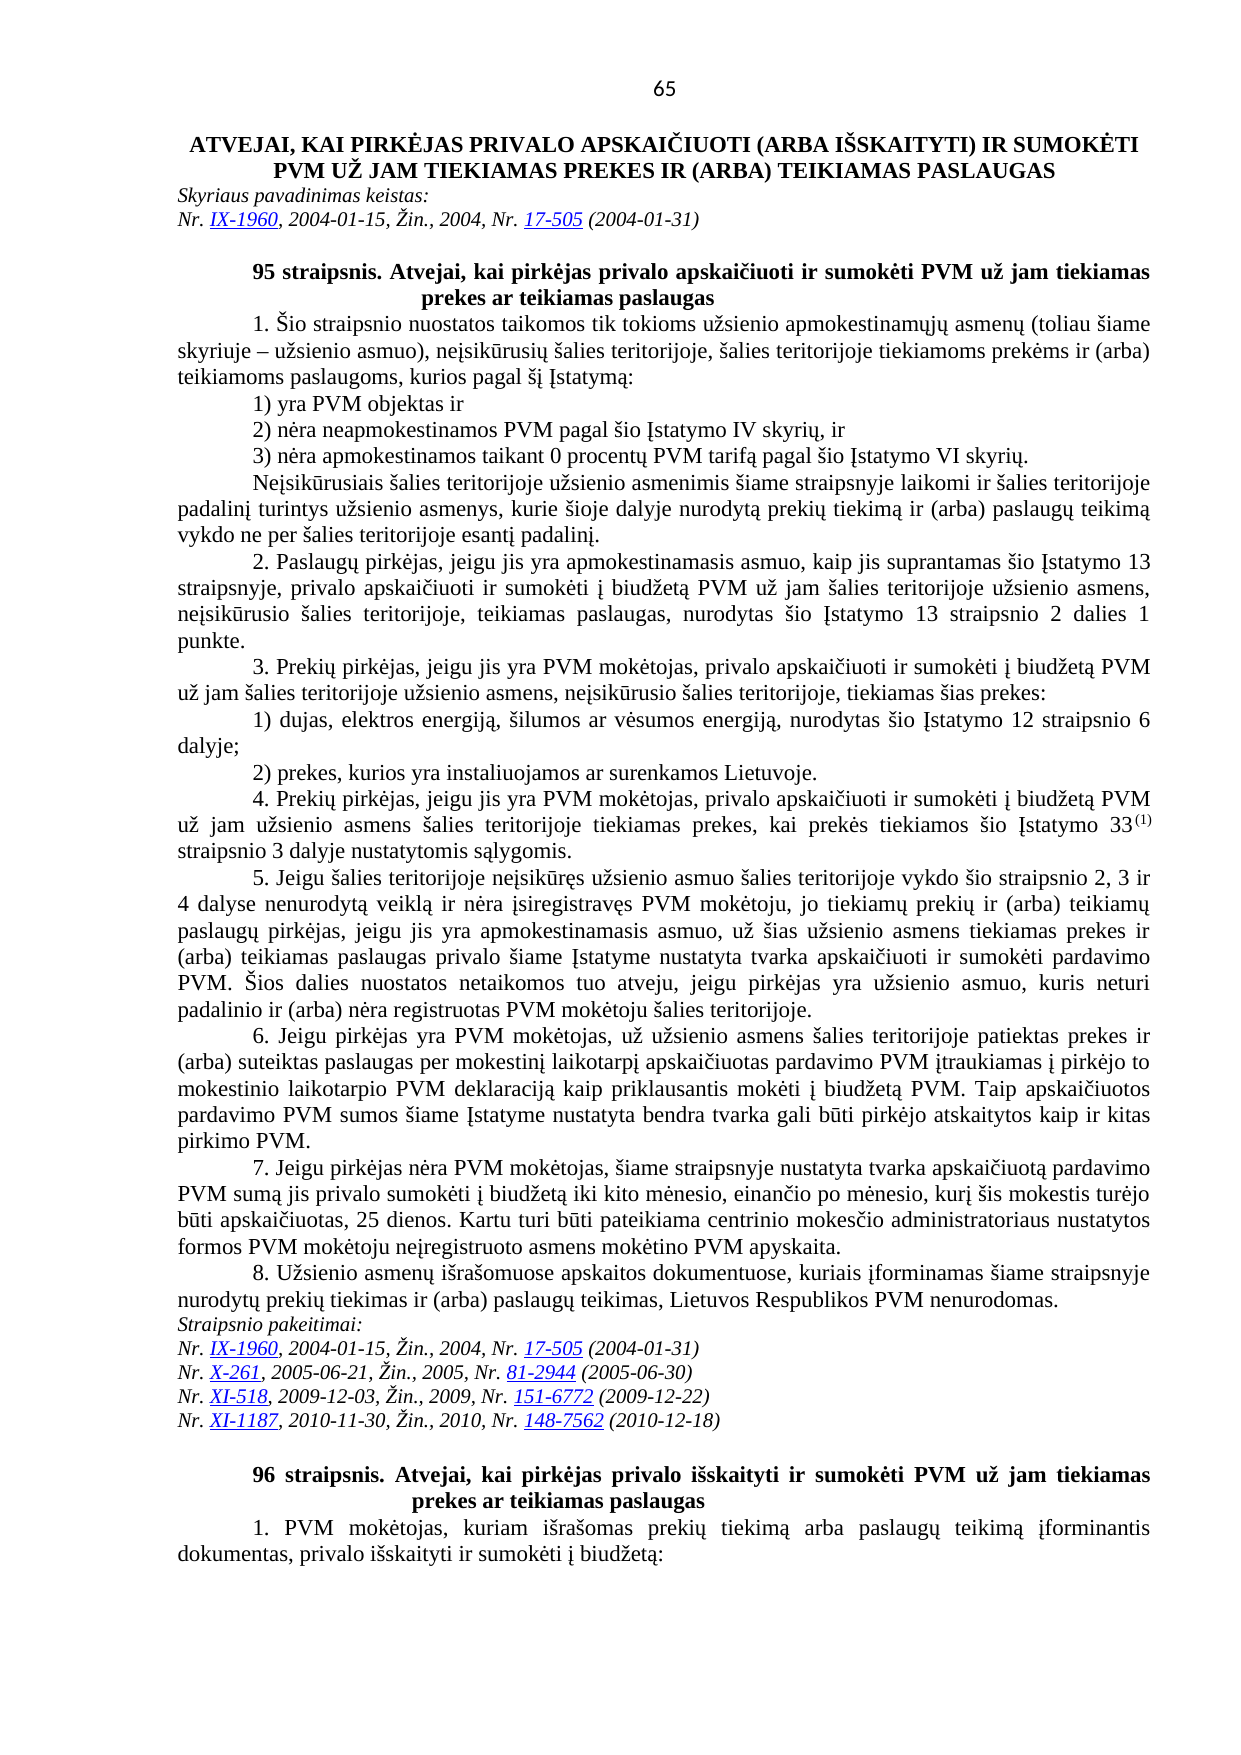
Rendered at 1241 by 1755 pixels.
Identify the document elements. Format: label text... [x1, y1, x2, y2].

text 4. Prekių pirkėjas, jeigu jis yra PVM mokėtojas, privalo apskaičiuoti ir sumokėti į biudžetą PVM už jam užsienio asmens šalies teritorijoje tiekiamas prekes, kai prekės tiekiamos šio Įstatymo 33(1) straipsnio 3 dalyje nustatytomis sąlygomis. [177, 785, 1152, 864]
text 7. Jeigu pirkėjas nėra PVM mokėtojas, šiame straipsnyje nustatyta tvarka apskaičiuotą pardavimo PVM sumą jis privalo sumokėti į biudžetą iki kito mėnesio, einančio po mėnesio, kurį šis mokestis turėjo būti apskaičiuotas, 25 dienos. Kartu turi būti pateikiama centrinio mokesčio administratoriaus nustatytos formos PVM mokėtoju neįregistruoto asmens mokėtino PVM apyskaita. [177, 1154, 1152, 1259]
text 96 straipsnis. Atvejai, kai pirkėjas privalo išskaityti ir sumokėti PVM už jam tiekiamas prekes ar teikiamas paslaugas [252, 1461, 1152, 1514]
text Straipsnio pakeitimai: [177, 1312, 1152, 1336]
text Nr. IX-1960, 2004-01-15, Žin., 2004, Nr. 17-505 (2004-01-31) [177, 207, 1152, 231]
text 6. Jeigu pirkėjas yra PVM mokėtojas, už užsienio asmens šalies teritorijoje patiektas prekes ir (arba) suteiktas paslaugas per mokestinį laikotarpį apskaičiuotas pardavimo PVM įtraukiamas į pirkėjo to mokestinio laikotarpio PVM deklaraciją kaip priklausantis mokėti į biudžetą PVM. Taip apskaičiuotos pardavimo PVM sumos šiame Įstatyme nustatyta bendra tvarka gali būti pirkėjo atskaitytos kaip ir kitas pirkimo PVM. [177, 1022, 1152, 1154]
text 1. Šio straipsnio nuostatos taikomos tik tokioms užsienio apmokestinamųjų asmenų (toliau šiame skyriuje – užsienio asmuo), neįsikūrusių šalies teritorijoje, šalies teritorijoje tiekiamoms prekėms ir (arba) teikiamoms paslaugoms, kurios pagal šį Įstatymą: [177, 311, 1152, 389]
text 2. Paslaugų pirkėjas, jeigu jis yra apmokestinamasis asmuo, kaip jis suprantamas šio Įstatymo 13 straipsnyje, privalo apskaičiuoti ir sumokėti į biudžetą PVM už jam šalies teritorijoje užsienio asmens, neįsikūrusio šalies teritorijoje, teikiamas paslaugas, nurodytas šio Įstatymo 13 straipsnio 2 dalies 1 punkte. [177, 548, 1152, 653]
text 8. Užsienio asmenų išrašomuose apskaitos dokumentuose, kuriais įforminamas šiame straipsnyje nurodytų prekių tiekimas ir (arba) paslaugų teikimas, Lietuvos Respublikos PVM nenurodomas. [177, 1259, 1152, 1312]
text 2) nėra neapmokestinamos PVM pagal šio Įstatymo IV skyrių, ir [177, 416, 1152, 442]
text 1) dujas, elektros energiją, šilumos ar vėsumos energiją, nurodytas šio Įstatymo 12 straipsnio 6 dalyje; [177, 706, 1152, 758]
text 95 straipsnis. Atvejai, kai pirkėjas privalo apskaičiuoti ir sumokėti PVM už jam tiekiamas prekes ar teikiamas paslaugas [252, 258, 1152, 311]
text 3) nėra apmokestinamos taikant 0 procentų PVM tarifą pagal šio Įstatymo VI skyrių. [177, 442, 1152, 469]
text ATVEJAI, KAI PIRKĖJAS PRIVALO APSKAIČIUOTI (ARBA IŠSKAITYTI) IR SUMOKĖTI PVM UŽ JAM TIEKIAMAS PREKES IR (ARBA) TEIKIAMAS PASLAUGAS [177, 131, 1152, 183]
text Nr. X-261, 2005-06-21, Žin., 2005, Nr. 81-2944 (2005-06-30) [177, 1360, 1152, 1384]
text Skyriaus pavadinimas keistas: [177, 183, 1152, 207]
text Nr. XI-1187, 2010-11-30, Žin., 2010, Nr. 148-7562 (2010-12-18) [177, 1408, 1152, 1432]
text 1. PVM mokėtojas, kuriam išrašomas prekių tiekimą arba paslaugų teikimą įforminantis dokumentas, privalo išskaityti ir sumokėti į biudžetą: [177, 1514, 1152, 1566]
text 3. Prekių pirkėjas, jeigu jis yra PVM mokėtojas, privalo apskaičiuoti ir sumokėti į biudžetą PVM už jam šalies teritorijoje užsienio asmens, neįsikūrusio šalies teritorijoje, tiekiamas šias prekes: [177, 653, 1152, 706]
text 1) yra PVM objektas ir [177, 389, 1152, 416]
text 2) prekes, kurios yra instaliuojamos ar surenkamos Lietuvoje. [177, 758, 1152, 785]
text 5. Jeigu šalies teritorijoje neįsikūręs užsienio asmuo šalies teritorijoje vykdo šio straipsnio 2, 3 ir 4 dalyse nenurodytą veiklą ir nėra įsiregistravęs PVM mokėtoju, jo tiekiamų prekių ir (arba) teikiamų paslaugų pirkėjas, jeigu jis yra apmokestinamasis asmuo, už šias užsienio asmens tiekiamas prekes ir (arba) teikiamas paslaugas privalo šiame Įstatyme nustatyta tvarka apskaičiuoti ir sumokėti pardavimo PVM. Šios dalies nuostatos netaikomos tuo atveju, jeigu pirkėjas yra užsienio asmuo, kuris neturi padalinio ir (arba) nėra registruotas PVM mokėtoju šalies teritorijoje. [177, 864, 1152, 1022]
text Nr. IX-1960, 2004-01-15, Žin., 2004, Nr. 17-505 (2004-01-31) [177, 1336, 1152, 1360]
text Neįsikūrusiais šalies teritorijoje užsienio asmenimis šiame straipsnyje laikomi ir šalies teritorijoje padalinį turintys užsienio asmenys, kurie šioje dalyje nurodytą prekių tiekimą ir (arba) paslaugų teikimą vykdo ne per šalies teritorijoje esantį padalinį. [177, 469, 1152, 548]
text Nr. XI-518, 2009-12-03, Žin., 2009, Nr. 151-6772 (2009-12-22) [177, 1384, 1152, 1408]
